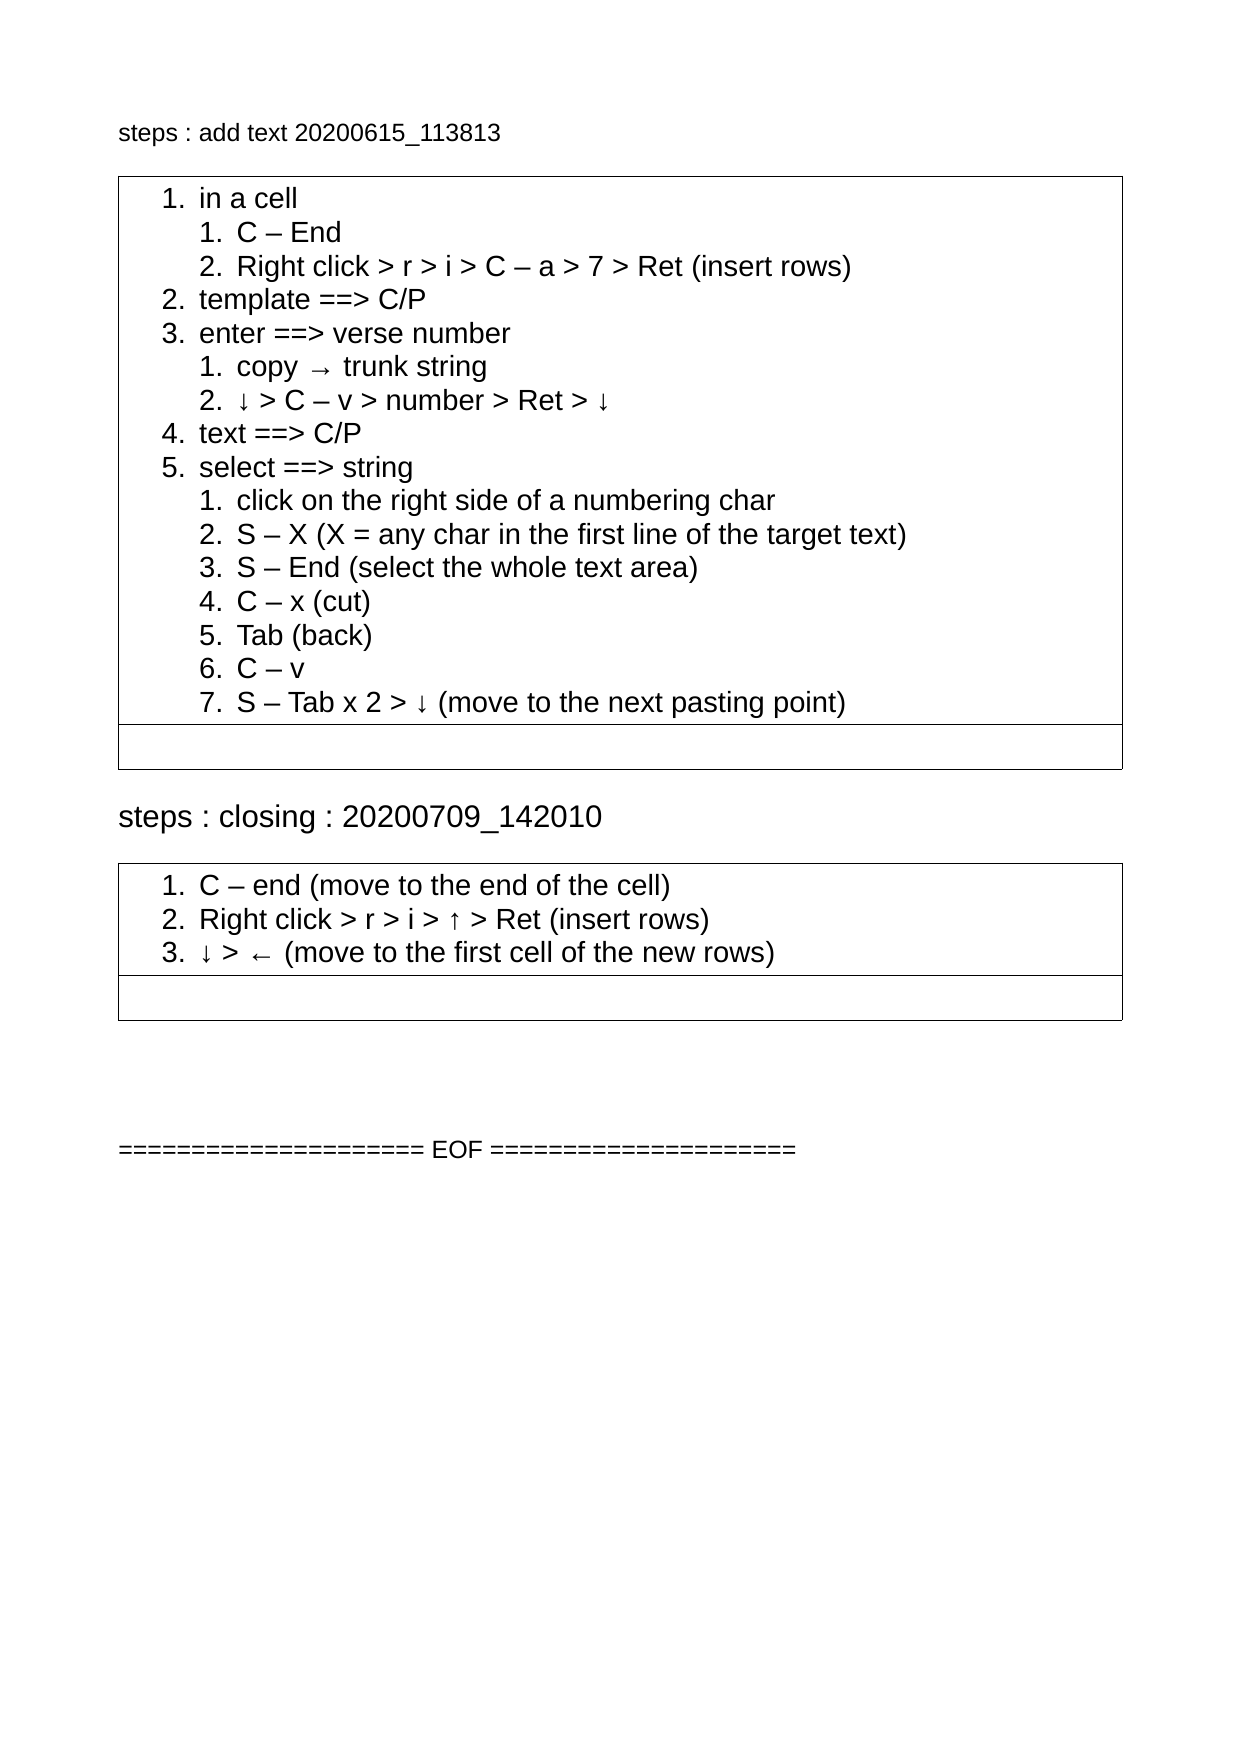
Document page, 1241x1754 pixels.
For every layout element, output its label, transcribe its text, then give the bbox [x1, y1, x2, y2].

text steps : closing : 20200709_142010 [118, 798, 1122, 834]
text steps : add text 20200615_113813 [118, 118, 1122, 147]
table_cell [119, 976, 1122, 1020]
text ===================== EOF ===================== [118, 1135, 1122, 1164]
table_header in a cell C – End Right click > r > i > C – a > 7 > Ret (insert rows) template ==> C/P enter ==> verse number copy → trunk string ↓ > C – v > number > Ret > ↓ text ==> C/P select ==> string click on the right side of a numbering char S – X (X = any char in the first line of the target text) S – End (select the whole text area) C – x (cut) Tab (back) C – v S – Tab x 2 > ↓ (move to the next pasting point) [119, 177, 1122, 724]
table_header C – end (move to the end of the cell) Right click > r > i > ↑ > Ret (insert rows) ↓ > ← (move to the first cell of the new rows) [119, 864, 1122, 975]
table_cell [119, 725, 1122, 769]
